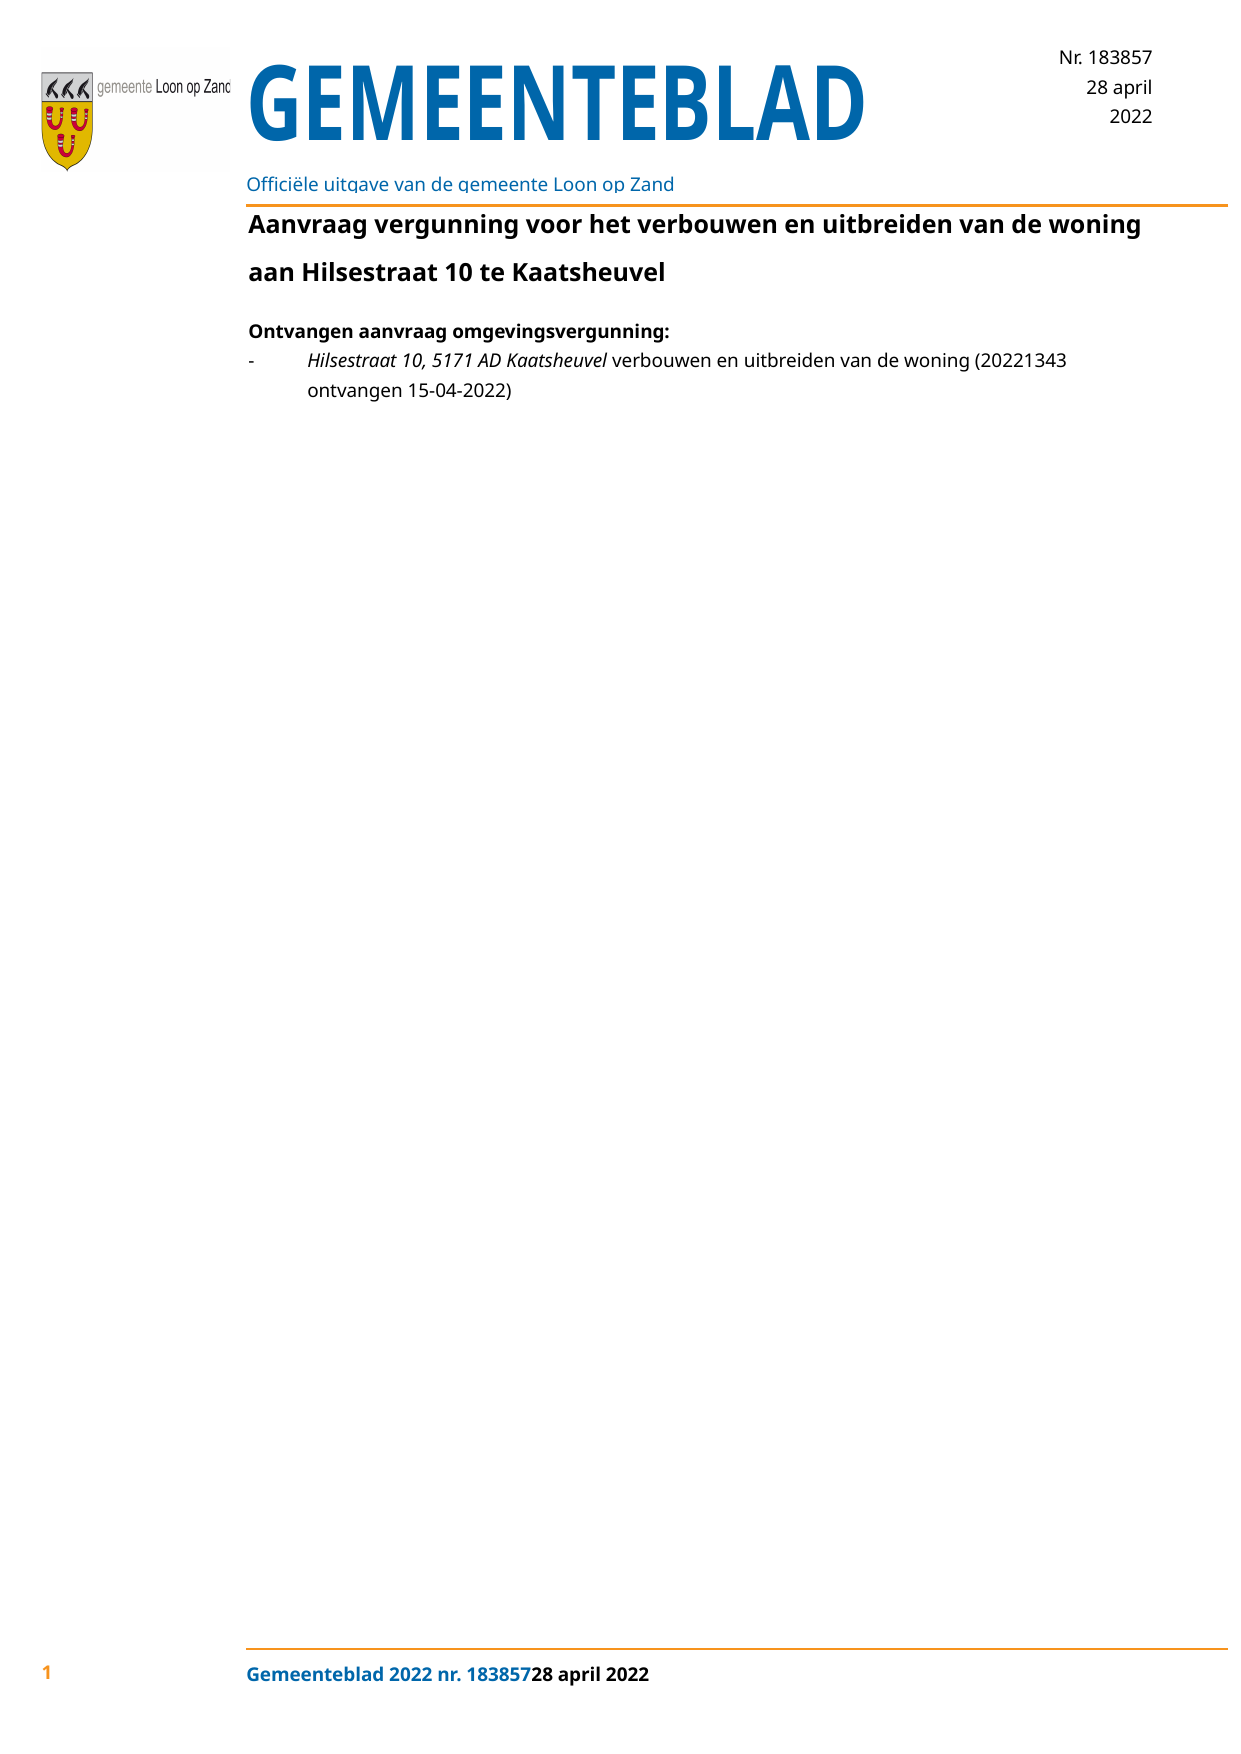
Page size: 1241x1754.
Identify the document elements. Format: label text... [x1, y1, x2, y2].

list Hilsestraat 10, 5171 AD Kaatsheuvel verbouwen en uitbreiden van de woning (20221343 ontvangen 15-04-2022) [248, 347, 1152, 403]
picture [41, 47, 231, 172]
text Aanvraag vergunning voor het verbouwen en uitbreiden van de woning aan Hilsestraat 10 te Kaatsheuvel [248, 207, 1152, 288]
text Ontvangen aanvraag omgevingsvergunning: [248, 318, 1152, 344]
